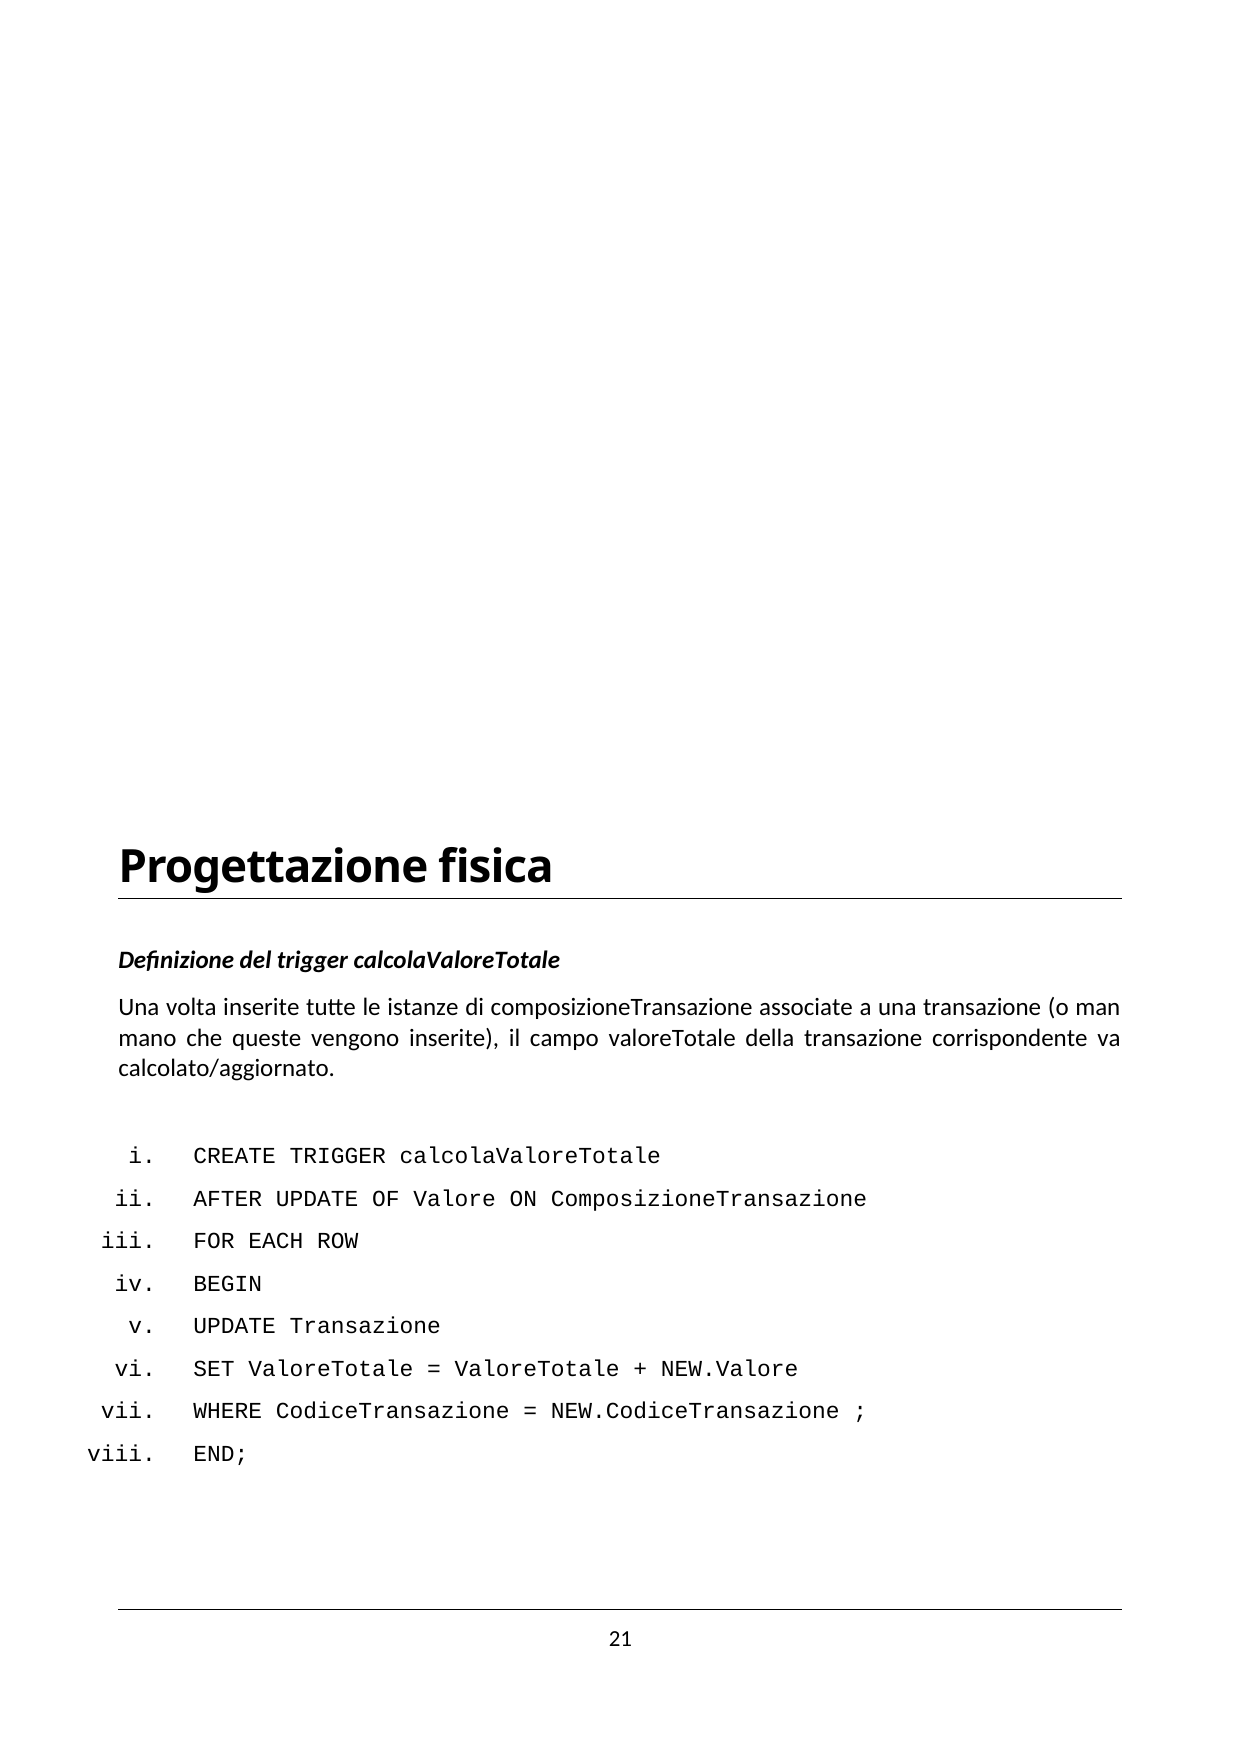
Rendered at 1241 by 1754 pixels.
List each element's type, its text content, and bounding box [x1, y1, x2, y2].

list END; [156, 1442, 1122, 1468]
list SET ValoreTotale = ValoreTotale + NEW.Valore [156, 1357, 1122, 1383]
list FOR EACH ROW [156, 1229, 1122, 1255]
list CREATE TRIGGER calcolaValoreTotale [156, 1144, 1122, 1170]
list AFTER UPDATE OF Valore ON ComposizioneTransazione [156, 1187, 1122, 1213]
text Definizione del trigger calcolaValoreTotale [118, 944, 1122, 975]
title Progettazione fisica [118, 834, 1122, 898]
text Una volta inserite tutte le istanze di composizioneTransazione associate a una transazione (o man mano che queste vengono inserite), il campo valoreTotale della transazione corrispondente va calcolato/aggiornato. [118, 991, 1122, 1083]
list BEGIN [156, 1272, 1122, 1298]
list UPDATE Transazione [156, 1315, 1122, 1341]
list WHERE CodiceTransazione = NEW.CodiceTransazione ; [156, 1400, 1122, 1426]
